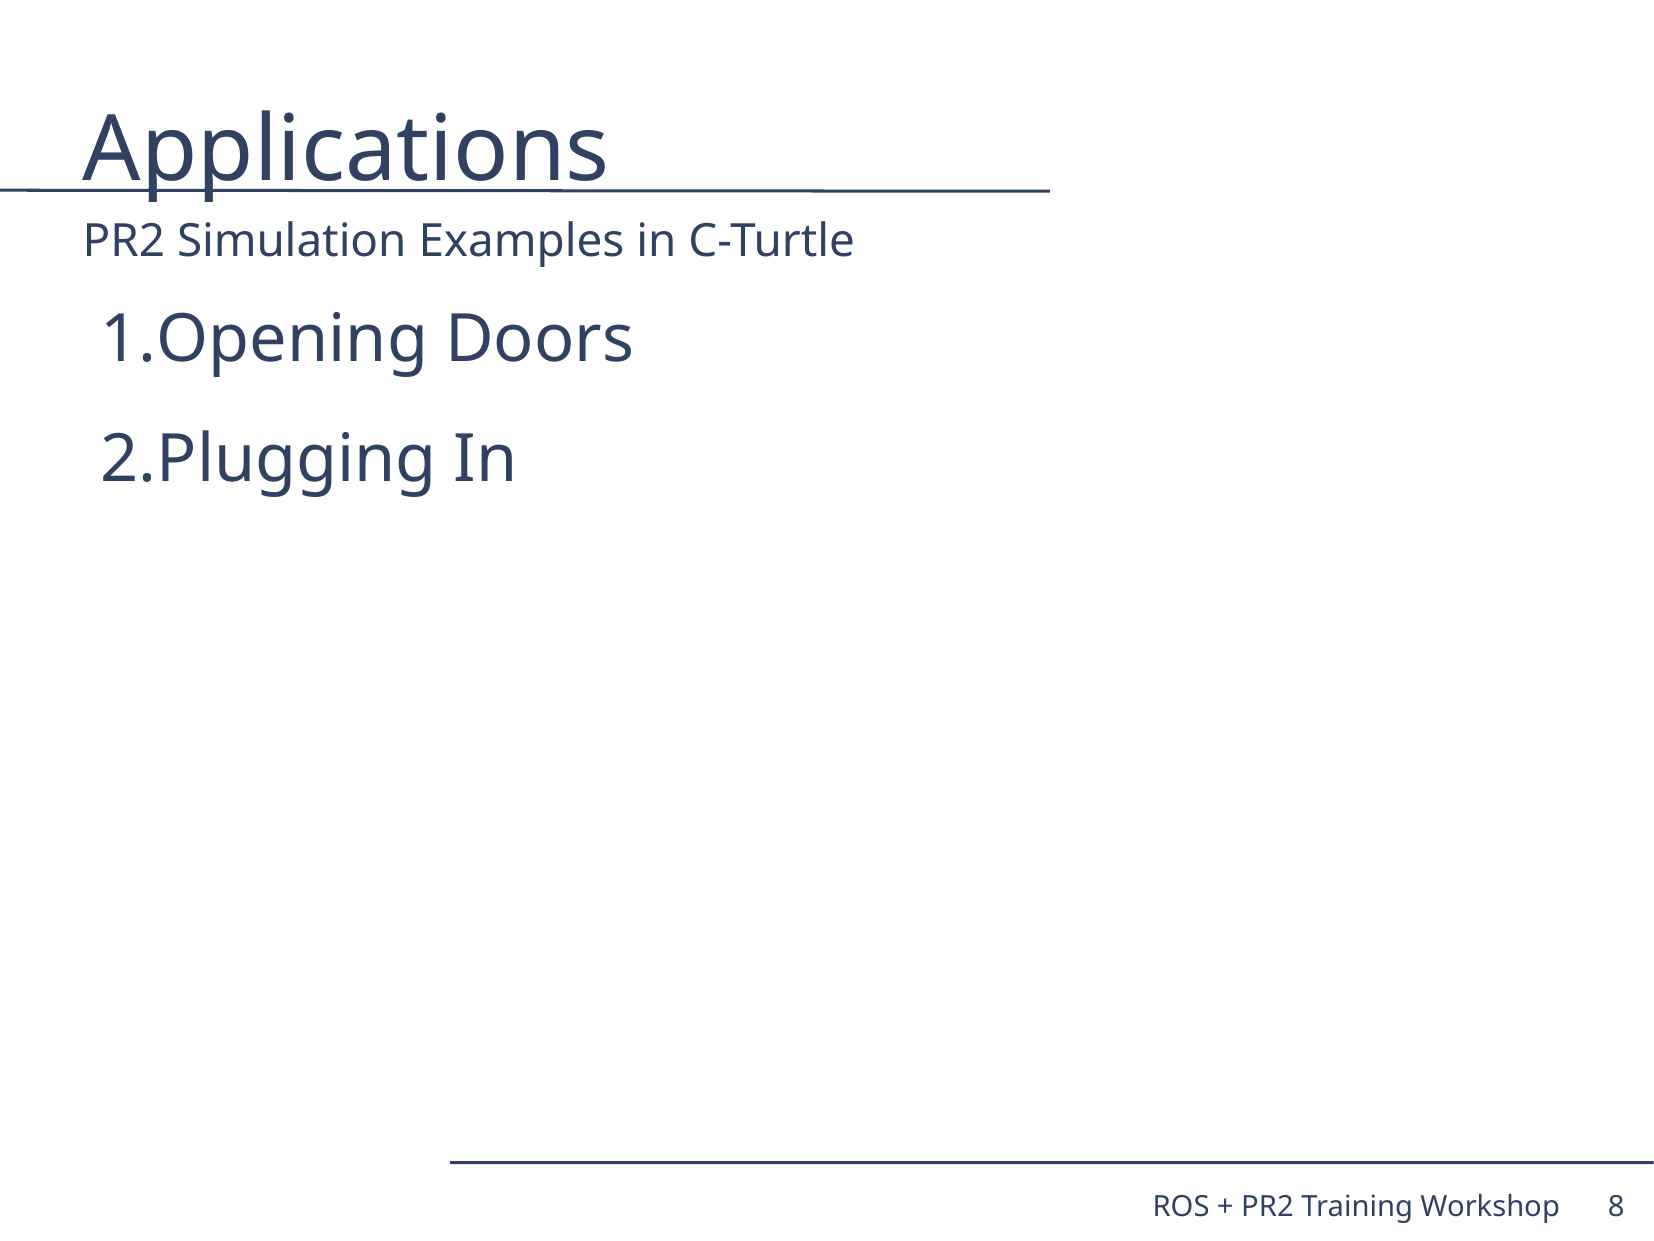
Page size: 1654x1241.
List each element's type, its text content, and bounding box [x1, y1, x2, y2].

list Opening Doors Plugging In [82, 290, 1571, 1126]
title Applications PR2 Simulation Examples in C-Turtle [82, 73, 1571, 281]
